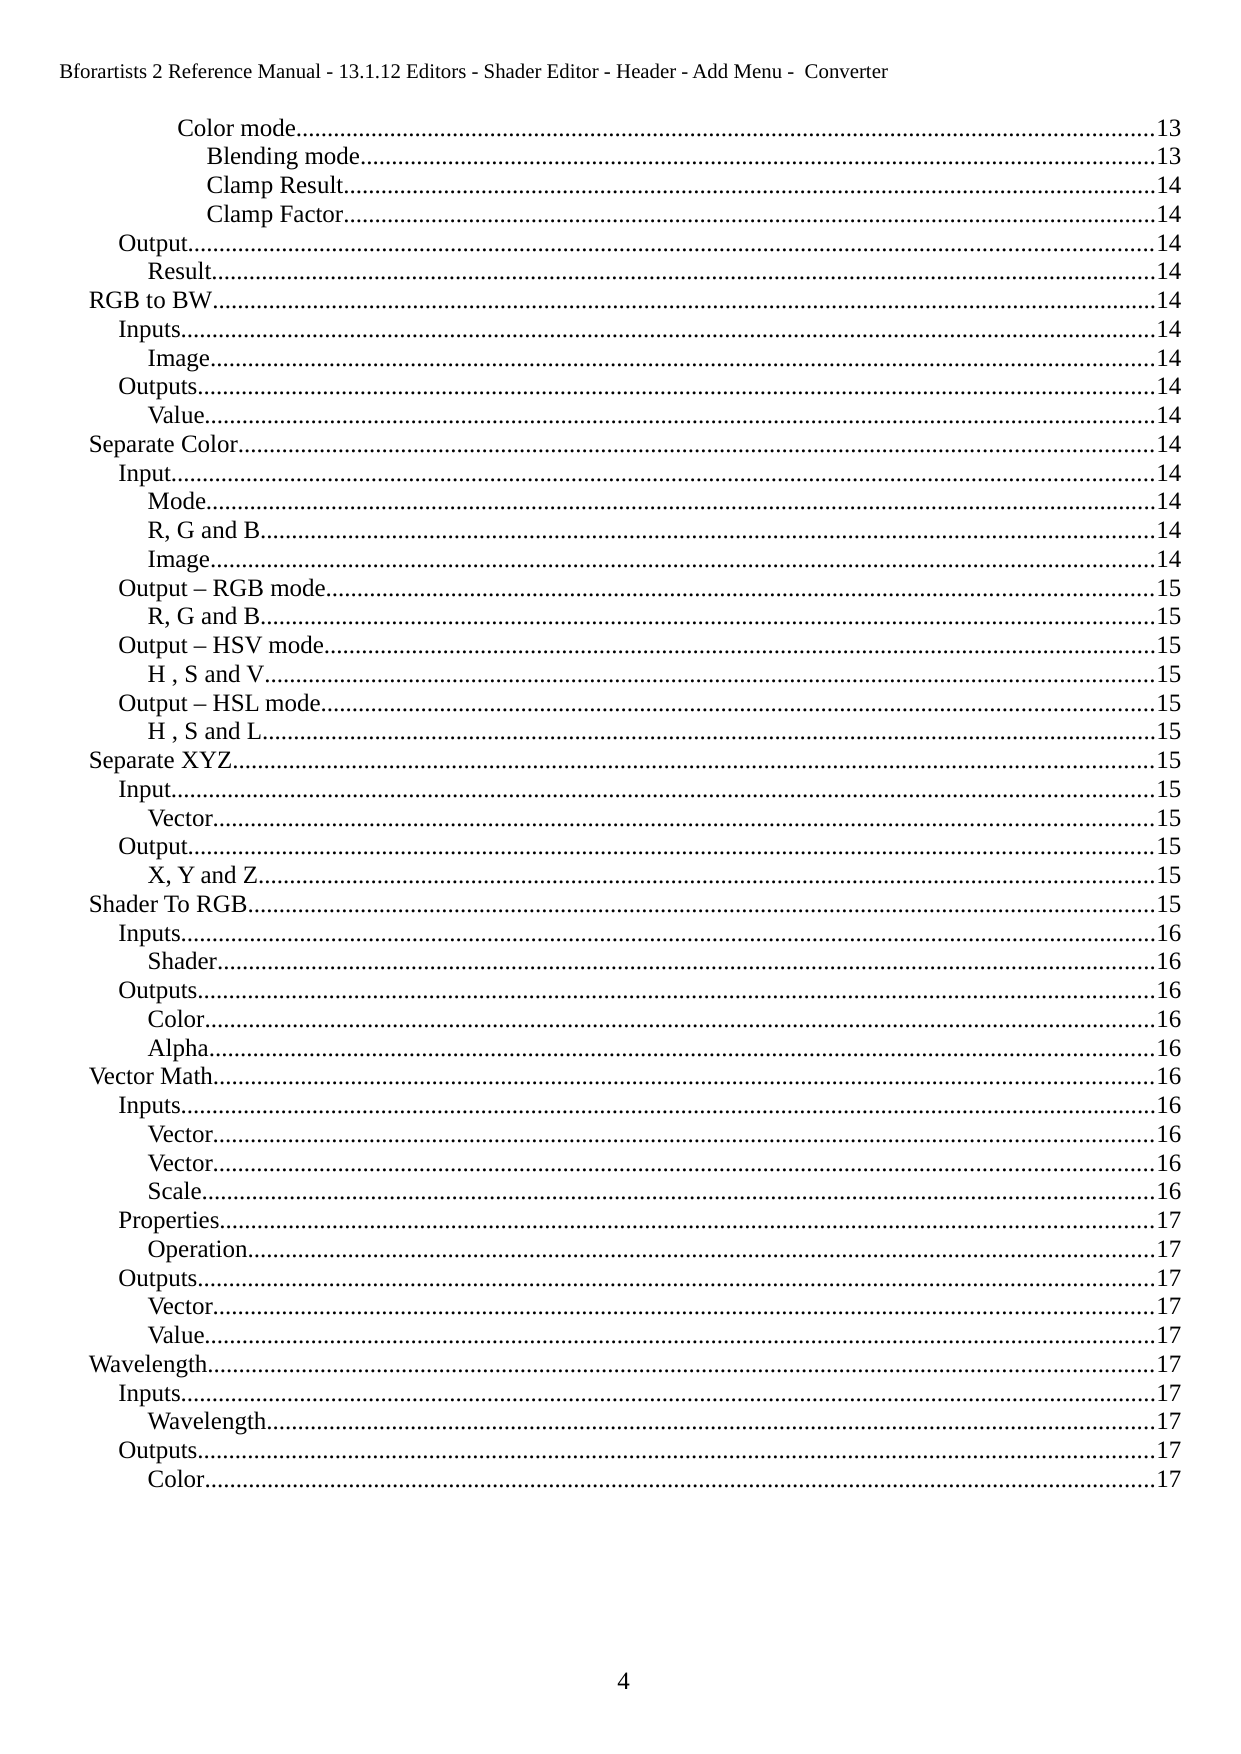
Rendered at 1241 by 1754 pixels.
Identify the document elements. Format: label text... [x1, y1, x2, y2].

text Separate Color 14 [88, 429, 1181, 458]
text H , S and L 15 [147, 716, 1181, 745]
text Value 17 [147, 1320, 1181, 1349]
text Wavelength 17 [88, 1349, 1181, 1378]
text Outputs 14 [118, 371, 1181, 400]
text Image 14 [147, 544, 1181, 573]
text Inputs 16 [118, 1090, 1181, 1119]
text Image 14 [147, 343, 1181, 371]
text Input 14 [118, 458, 1181, 486]
text Vector 15 [147, 803, 1181, 831]
text Inputs 17 [118, 1378, 1181, 1406]
text Color mode 13 [177, 113, 1181, 141]
text Clamp Factor 14 [206, 199, 1181, 228]
text Separate XYZ 15 [88, 745, 1181, 774]
text Vector 17 [147, 1291, 1181, 1320]
text Result 14 [147, 256, 1181, 285]
text Shader To RGB 15 [88, 889, 1181, 918]
text Scale 16 [147, 1176, 1181, 1205]
text R, G and B 14 [147, 515, 1181, 544]
text Properties 17 [118, 1205, 1181, 1234]
text Blending mode 13 [206, 141, 1181, 170]
text Vector 16 [147, 1119, 1181, 1148]
text X, Y and Z 15 [147, 860, 1181, 889]
text Shader 16 [147, 946, 1181, 975]
text Output – HSL mode 15 [118, 688, 1181, 716]
text Color 17 [147, 1464, 1181, 1493]
text RGB to BW 14 [88, 285, 1181, 314]
text Wavelength 17 [147, 1406, 1181, 1435]
text Vector 16 [147, 1148, 1181, 1176]
text Color 16 [147, 1004, 1181, 1033]
text Value 14 [147, 400, 1181, 429]
text Outputs 17 [118, 1435, 1181, 1464]
text Clamp Result 14 [206, 170, 1181, 199]
text Outputs 17 [118, 1263, 1181, 1291]
text Output 15 [118, 831, 1181, 860]
text Mode 14 [147, 486, 1181, 515]
text Output 14 [118, 228, 1181, 256]
text Inputs 14 [118, 314, 1181, 343]
text Vector Math 16 [88, 1061, 1181, 1090]
text Output – HSV mode 15 [118, 630, 1181, 659]
text Inputs 16 [118, 918, 1181, 946]
text H , S and V 15 [147, 659, 1181, 688]
text Input 15 [118, 774, 1181, 803]
text R, G and B 15 [147, 601, 1181, 630]
text Outputs 16 [118, 975, 1181, 1004]
text Output – RGB mode 15 [118, 573, 1181, 601]
text Alpha 16 [147, 1033, 1181, 1061]
text Operation 17 [147, 1234, 1181, 1263]
